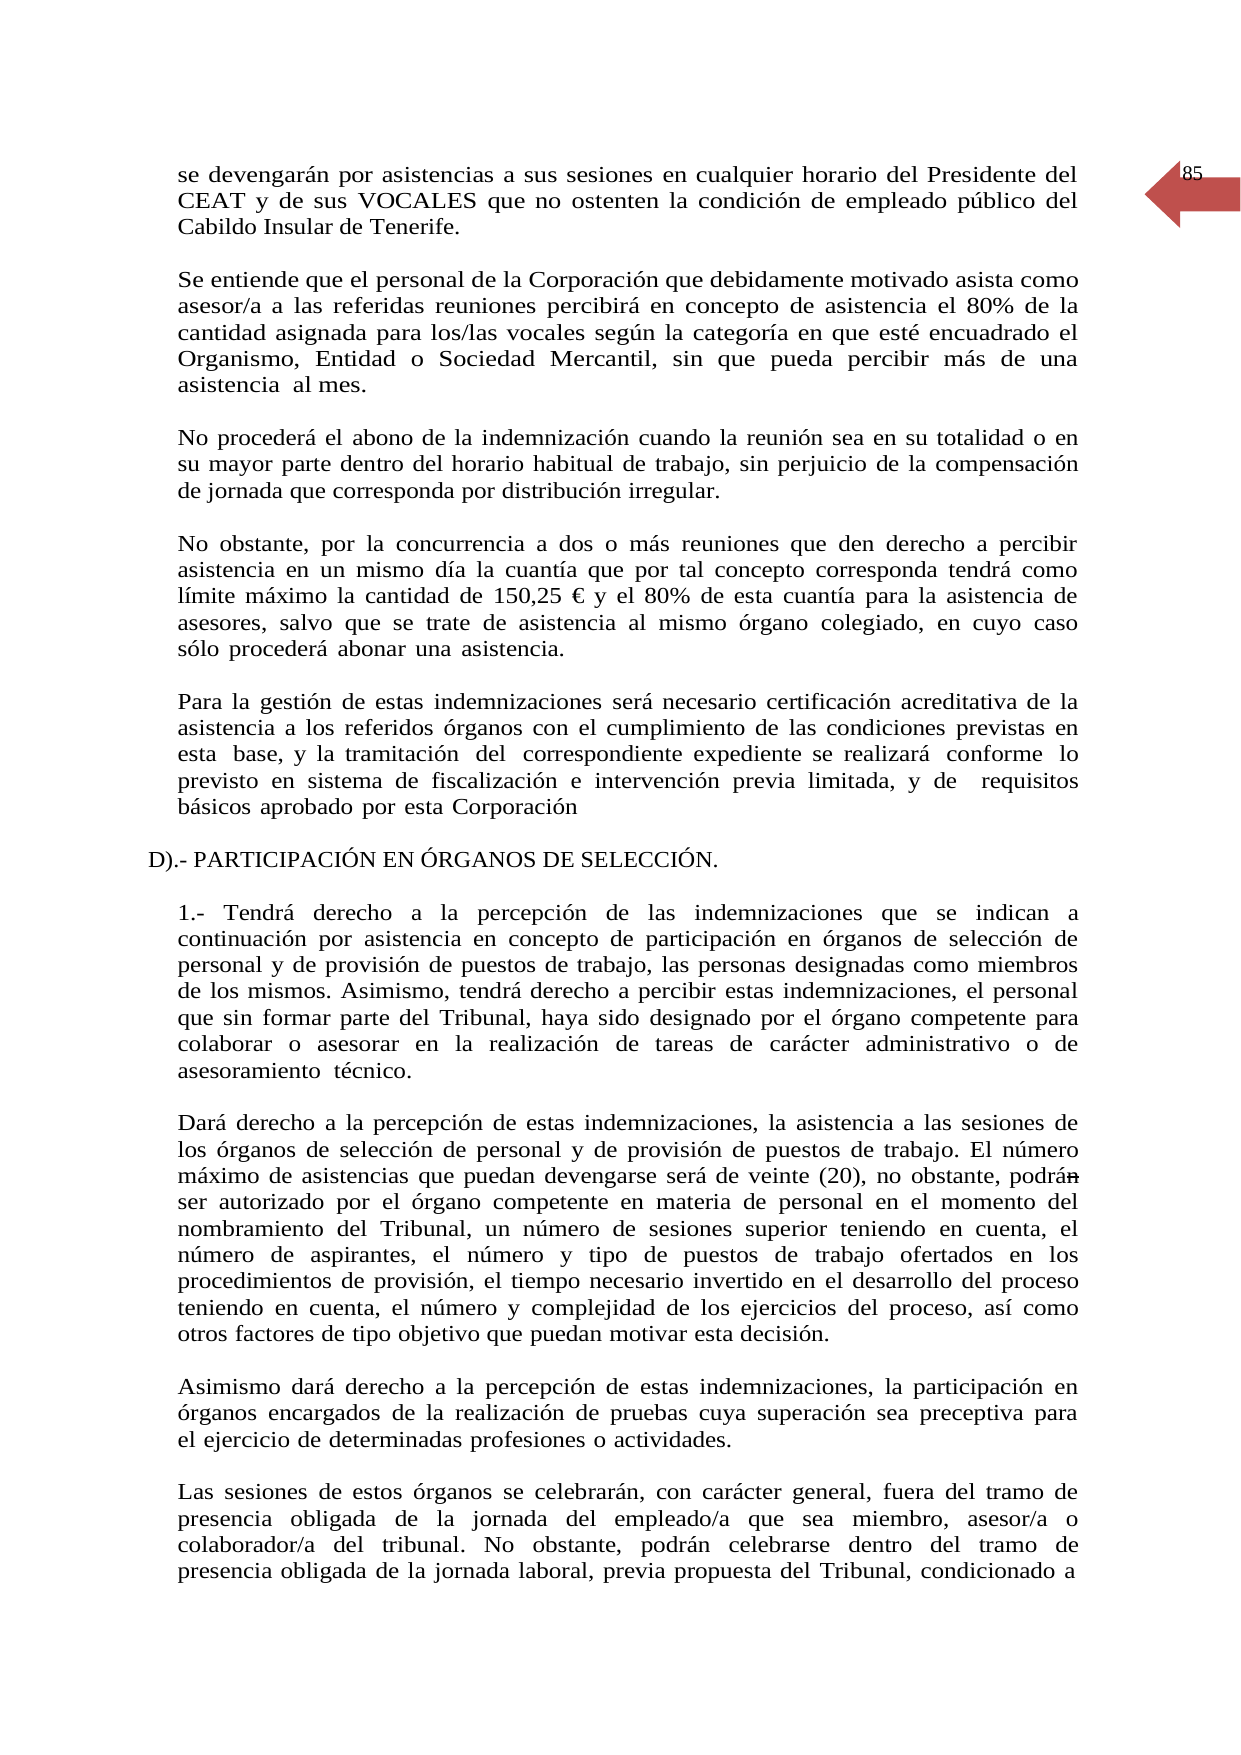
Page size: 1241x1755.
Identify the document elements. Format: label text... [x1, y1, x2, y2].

text Las sesiones de estos órganos se celebrarán, con carácter general, fuera del tramo de presencia obligada de la jornada del empleado/a que sea miembro, asesor/a o colaborador/a del tribunal. No obstante, podrán celebrarse dentro del tramo de presencia obligada de la jornada laboral, previa propuesta del Tribunal, condicionado a [177, 1478, 1079, 1584]
text Se entiende que el personal de la Corporación que debidamente motivado asista como asesor/a a las referidas reuniones percibirá en concepto de asistencia el 80% de la cantidad asignada para los/las vocales según la categoría en que esté encuadrado el Organismo, Entidad o Sociedad Mercantil, sin que pueda percibir más de una asistencia al mes. [177, 266, 1079, 398]
text No procederá el abono de la indemnización cuando la reunión sea en su totalidad o en su mayor parte dentro del horario habitual de trabajo, sin perjuicio de la compensación de jornada que corresponda por distribución irregular. [177, 424, 1079, 503]
text 1.- Tendrá derecho a la percepción de las indemnizaciones que se indican a continuación por asistencia en concepto de participación en órganos de selección de personal y de provisión de puestos de trabajo, las personas designadas como miembros de los mismos. Asimismo, tendrá derecho a percibir estas indemnizaciones, el personal que sin formar parte del Tribunal, haya sido designado por el órgano competente para colaborar o asesorar en la realización de tareas de carácter administrativo o de asesoramiento técnico. [177, 898, 1079, 1083]
text Asimismo dará derecho a la percepción de estas indemnizaciones, la participación en órganos encargados de la realización de pruebas cuya superación sea preceptiva para el ejercicio de determinadas profesiones o actividades. [177, 1373, 1078, 1452]
text D).- PARTICIPACIÓN EN ÓRGANOS DE SELECCIÓN. [148, 846, 1220, 872]
text se devengarán por asistencias a sus sesiones en cualquier horario del Presidente del CEAT y de sus VOCALES que no ostenten la condición de empleado público del Cabildo Insular de Tenerife. [177, 161, 1078, 240]
text Dará derecho a la percepción de estas indemnizaciones, la asistencia a las sesiones de los órganos de selección de personal y de provisión de puestos de trabajo. El número máximo de asistencias que puedan devengarse será de veinte (20), no obstante, podrán ser autorizado por el órgano competente en materia de personal en el momento del nombramiento del Tribunal, un número de sesiones superior teniendo en cuenta, el número de aspirantes, el número y tipo de puestos de trabajo ofertados en los procedimientos de provisión, el tiempo necesario invertido en el desarrollo del proceso teniendo en cuenta, el número y complejidad de los ejercicios del proceso, así como otros factores de tipo objetivo que puedan motivar esta decisión. [177, 1109, 1079, 1347]
text Para la gestión de estas indemnizaciones será necesario certificación acreditativa de la asistencia a los referidos órganos con el cumplimiento de las condiciones previstas en esta base, y la tramitación del correspondiente expediente se realizará conforme lo previsto en sistema de fiscalización e intervención previa limitada, y de requisitos básicos aprobado por esta Corporación [177, 688, 1079, 819]
text No obstante, por la concurrencia a dos o más reuniones que den derecho a percibir asistencia en un mismo día la cuantía que por tal concepto corresponda tendrá como límite máximo la cantidad de 150,25 € y el 80% de esta cuantía para la asistencia de asesores, salvo que se trate de asistencia al mismo órgano colegiado, en cuyo caso sólo procederá abonar una asistencia. [177, 529, 1078, 661]
